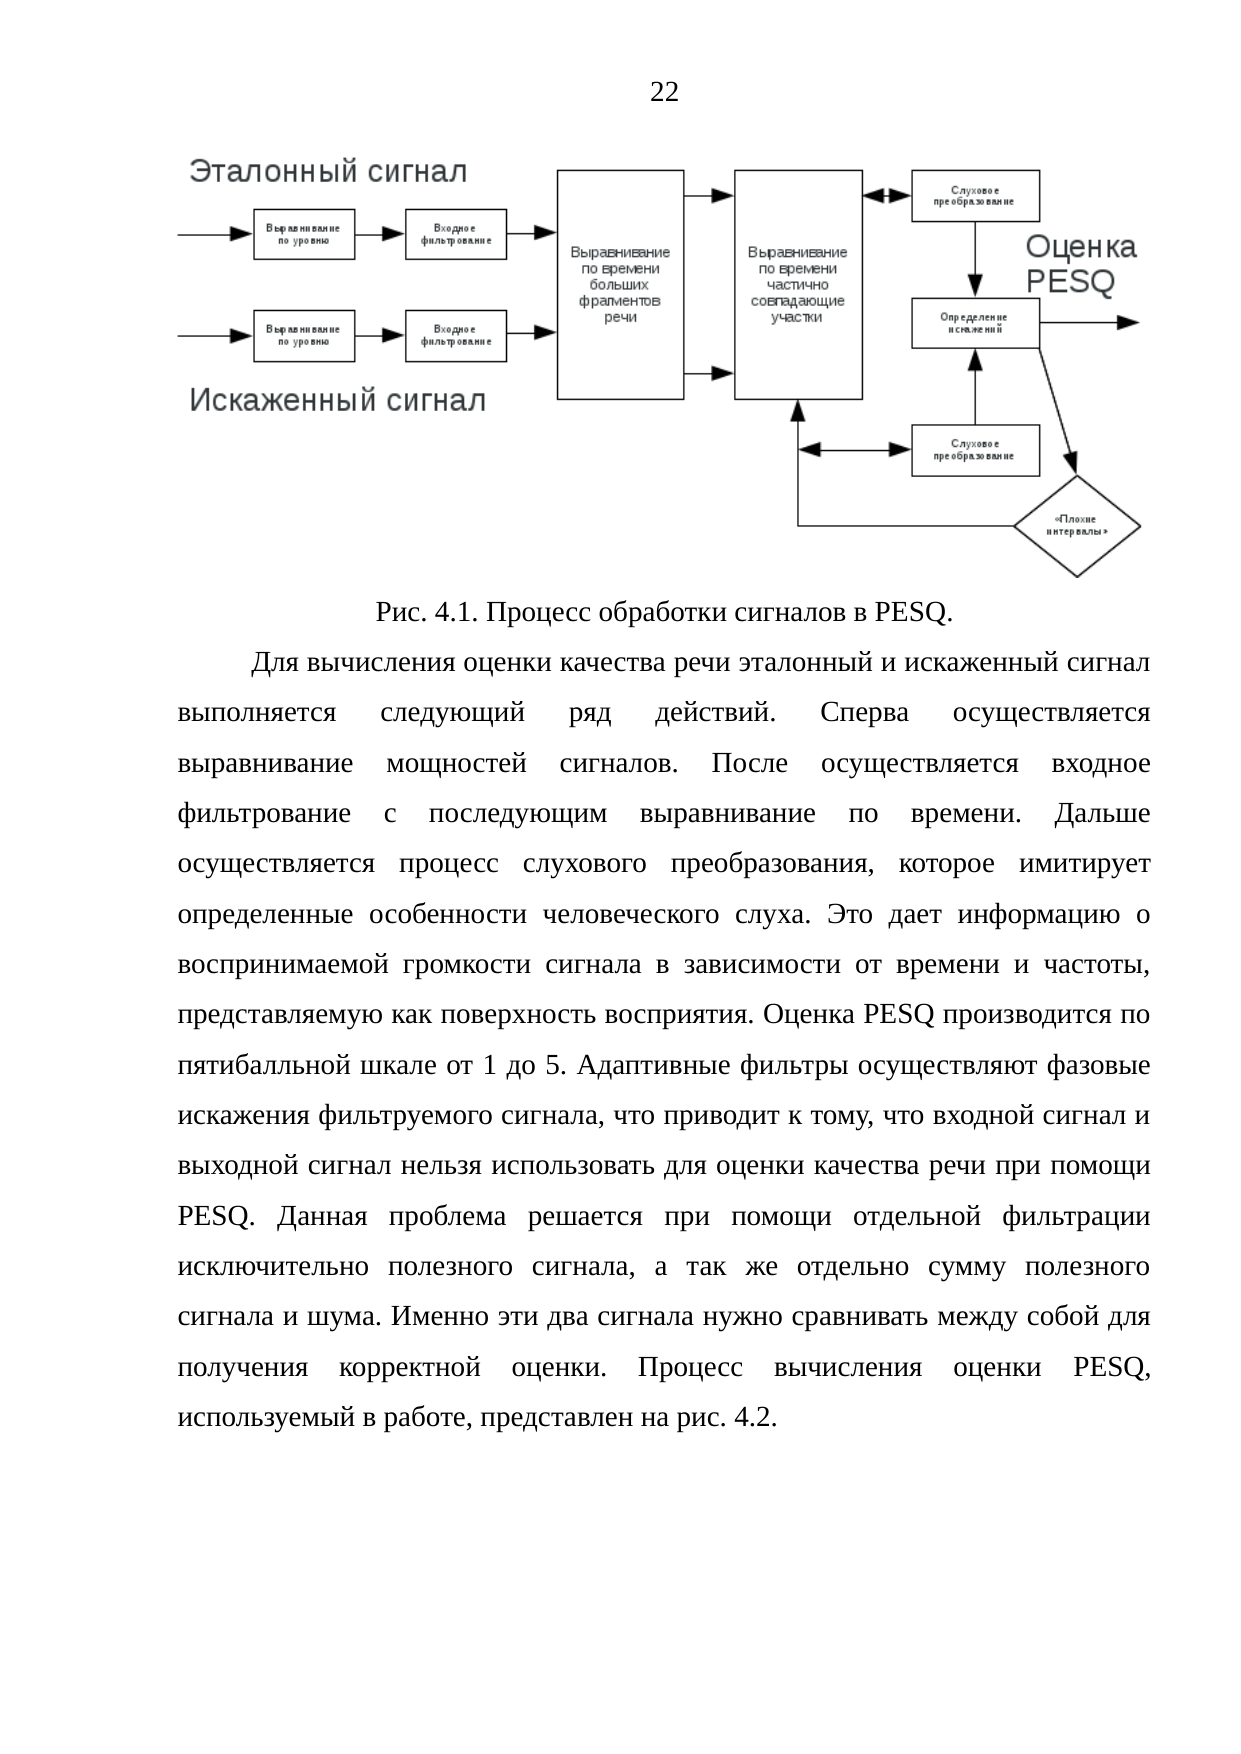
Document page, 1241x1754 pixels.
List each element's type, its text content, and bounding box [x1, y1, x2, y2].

text Рис. 4.1. Процесс обработки сигналов в PESQ. [177, 578, 1152, 627]
text Для вычисления оценки качества речи эталонный и искаженный сигнал выполняется следующий ряд действий. Сперва осуществляется выравнивание мощностей сигналов. После осуществляется входное фильтрование с последующим выравнивание по времени. Дальше осуществляется процесс слухового преобразования, которое имитирует определенные особенности человеческого слуха. Это дает информацию о воспринимаемой громкости сигнала в зависимости от времени и частоты, представляемую как поверхность восприятия. Оценка PESQ производится по пятибалльной шкале от 1 до 5. Адаптивные фильтры осуществляют фазовые искажения фильтруемого сигнала, что приводит к тому, что входной сигнал и выходной сигнал нельзя использовать для оценки качества речи при помощи PESQ. Данная проблема решается при помощи отдельной фильтрации исключительно полезного сигнала, а так же отдельно сумму полезного сигнала и шума. Именно эти два сигнала нужно сравнивать между собой для получения корректной оценки. Процесс вычисления оценки PESQ, используемый в работе, представлен на рис. 4.2. [177, 644, 1152, 1432]
picture [177, 147, 1152, 578]
